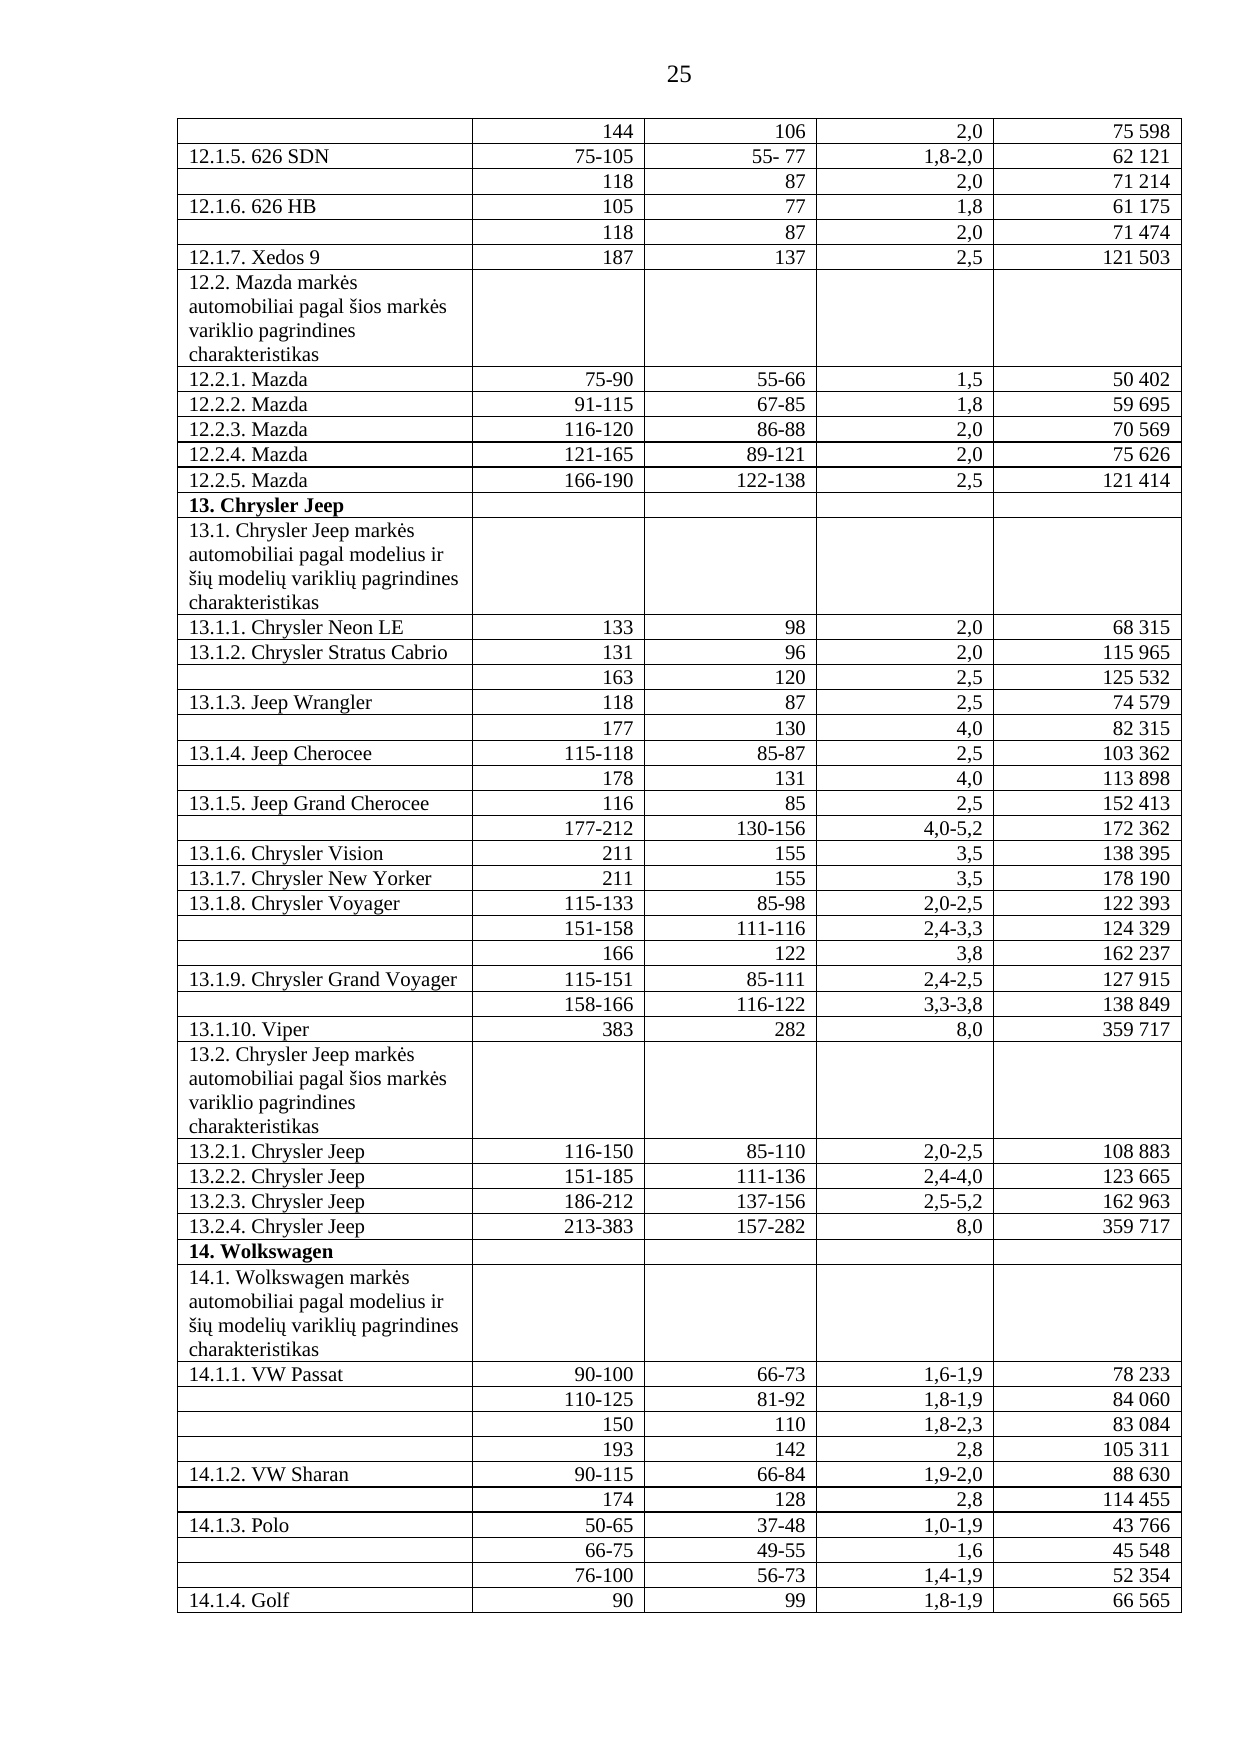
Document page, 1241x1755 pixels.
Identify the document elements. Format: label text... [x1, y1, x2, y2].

table_cell 121-165 [473, 443, 644, 466]
table_cell [817, 1042, 993, 1138]
table_cell [994, 493, 1181, 517]
table_cell 49-55 [645, 1538, 816, 1562]
table_cell 114 455 [994, 1488, 1181, 1511]
table_cell 2,0 [817, 119, 993, 143]
table_cell 157-282 [645, 1214, 816, 1238]
table_cell 14.1.1. VW Passat [178, 1362, 472, 1386]
table_cell 2,0-2,5 [817, 891, 993, 915]
table_cell [178, 916, 472, 940]
table_cell 13.1.8. Chrysler Voyager [178, 891, 472, 915]
table_cell [473, 1240, 644, 1263]
table_cell 85 [645, 791, 816, 815]
table_cell 71 214 [994, 169, 1181, 193]
table_cell 116-120 [473, 417, 644, 441]
table_cell [178, 941, 472, 965]
table_cell 45 548 [994, 1538, 1181, 1562]
table_cell 91-115 [473, 392, 644, 416]
table_cell 116-122 [645, 992, 816, 1016]
table_cell 12.2.4. Mazda [178, 443, 472, 466]
table_cell 152 413 [994, 791, 1181, 815]
table_cell 66-84 [645, 1462, 816, 1486]
table_cell 12.2.1. Mazda [178, 367, 472, 391]
table_cell [178, 665, 472, 689]
table_cell 76-100 [473, 1563, 644, 1587]
table_cell 13.1.9. Chrysler Grand Voyager [178, 966, 472, 991]
table_cell 2,8 [817, 1437, 993, 1461]
table_cell [994, 1265, 1181, 1361]
table_cell 1,6-1,9 [817, 1362, 993, 1386]
table_cell 89-121 [645, 443, 816, 466]
table_cell [645, 1265, 816, 1361]
table_cell 85-111 [645, 966, 816, 991]
table_cell 186-212 [473, 1189, 644, 1213]
table_cell 2,8 [817, 1488, 993, 1511]
table_cell 81-92 [645, 1387, 816, 1411]
table_cell [178, 715, 472, 739]
table_cell 118 [473, 690, 644, 714]
table_cell [178, 992, 472, 1016]
table_cell [994, 1240, 1181, 1263]
table_cell 84 060 [994, 1387, 1181, 1411]
table_cell 282 [645, 1017, 816, 1041]
table_cell 3,8 [817, 941, 993, 965]
table_cell [817, 270, 993, 366]
table_cell 106 [645, 119, 816, 143]
table_cell [473, 518, 644, 614]
table_cell [178, 119, 472, 143]
table_cell 13.1.7. Chrysler New Yorker [178, 866, 472, 890]
table_cell 87 [645, 690, 816, 714]
table_cell 55-66 [645, 367, 816, 391]
table_cell 8,0 [817, 1214, 993, 1238]
table_cell [994, 270, 1181, 366]
table_cell 359 717 [994, 1017, 1181, 1041]
table_cell 8,0 [817, 1017, 993, 1041]
table_cell [473, 1265, 644, 1361]
table_cell 87 [645, 169, 816, 193]
table_cell 13.1. Chrysler Jeep markės automobiliai pagal modelius ir šių modelių variklių pagrindines charakteristikas [178, 518, 472, 614]
table_cell 110 [645, 1412, 816, 1436]
table_cell 3,5 [817, 866, 993, 890]
table_cell 130-156 [645, 816, 816, 840]
table_cell [473, 1042, 644, 1138]
table_cell 67-85 [645, 392, 816, 416]
table_cell 2,4-2,5 [817, 966, 993, 991]
table_cell 50-65 [473, 1513, 644, 1537]
table_cell 138 849 [994, 992, 1181, 1016]
table_cell 150 [473, 1412, 644, 1436]
table_cell [645, 518, 816, 614]
table_cell [178, 1563, 472, 1587]
table_cell 13.1.5. Jeep Grand Cherocee [178, 791, 472, 815]
table_cell [178, 1437, 472, 1461]
table_cell [178, 220, 472, 244]
table_cell 211 [473, 866, 644, 890]
table_cell 12.1.6. 626 HB [178, 195, 472, 218]
table_cell 4,0 [817, 715, 993, 739]
table_cell 111-116 [645, 916, 816, 940]
table_cell 105 [473, 195, 644, 218]
table_cell 13.1.1. Chrysler Neon LE [178, 615, 472, 639]
table_cell 2,0 [817, 443, 993, 466]
table_cell 128 [645, 1488, 816, 1511]
table_cell 37-48 [645, 1513, 816, 1537]
table_cell 13. Chrysler Jeep [178, 493, 472, 517]
table_cell 213-383 [473, 1214, 644, 1238]
table_cell 130 [645, 715, 816, 739]
table_cell 151-185 [473, 1164, 644, 1188]
table_cell [178, 1387, 472, 1411]
table_cell 383 [473, 1017, 644, 1041]
table_cell 62 121 [994, 144, 1181, 168]
table_cell 75 626 [994, 443, 1181, 466]
table_cell 1,8-1,9 [817, 1387, 993, 1411]
table_cell 178 190 [994, 866, 1181, 890]
table_cell 1,5 [817, 367, 993, 391]
table_cell 133 [473, 615, 644, 639]
table_cell 13.1.2. Chrysler Stratus Cabrio [178, 640, 472, 664]
table_cell 116 [473, 791, 644, 815]
table_cell 2,5 [817, 690, 993, 714]
table_cell 131 [473, 640, 644, 664]
table_cell 78 233 [994, 1362, 1181, 1386]
table_cell 1,8-1,9 [817, 1588, 993, 1612]
table_cell 359 717 [994, 1214, 1181, 1238]
table_cell 172 362 [994, 816, 1181, 840]
table_cell 142 [645, 1437, 816, 1461]
table_cell 85-87 [645, 741, 816, 764]
table_cell [817, 493, 993, 517]
table_cell 124 329 [994, 916, 1181, 940]
table_cell 115 965 [994, 640, 1181, 664]
table_cell [645, 493, 816, 517]
table_cell 74 579 [994, 690, 1181, 714]
table_cell 4,0-5,2 [817, 816, 993, 840]
table_cell [645, 270, 816, 366]
table_cell 121 414 [994, 468, 1181, 492]
table_cell 116-150 [473, 1139, 644, 1163]
table_cell 1,6 [817, 1538, 993, 1562]
table_cell [817, 1240, 993, 1263]
table_cell 122 393 [994, 891, 1181, 915]
table_cell 66-75 [473, 1538, 644, 1562]
table_cell 12.2.2. Mazda [178, 392, 472, 416]
table_cell 13.2.2. Chrysler Jeep [178, 1164, 472, 1188]
table_cell 108 883 [994, 1139, 1181, 1163]
table_cell 43 766 [994, 1513, 1181, 1537]
table_cell 14.1.2. VW Sharan [178, 1462, 472, 1486]
table_cell 61 175 [994, 195, 1181, 218]
table_cell 1,4-1,9 [817, 1563, 993, 1587]
table_cell 1,8-2,0 [817, 144, 993, 168]
table_cell 3,5 [817, 841, 993, 865]
table_cell 2,0 [817, 640, 993, 664]
table_cell [817, 1265, 993, 1361]
table_cell 137-156 [645, 1189, 816, 1213]
table_cell 103 362 [994, 741, 1181, 764]
table_cell 125 532 [994, 665, 1181, 689]
table_cell 2,0 [817, 417, 993, 441]
table_cell 88 630 [994, 1462, 1181, 1486]
table_cell 174 [473, 1488, 644, 1511]
table_cell 131 [645, 766, 816, 790]
table_cell 166-190 [473, 468, 644, 492]
table_cell 13.1.10. Viper [178, 1017, 472, 1041]
table_cell 66 565 [994, 1588, 1181, 1612]
table_cell 82 315 [994, 715, 1181, 739]
table_cell 2,5 [817, 468, 993, 492]
table_cell 3,3-3,8 [817, 992, 993, 1016]
table_cell 2,5-5,2 [817, 1189, 993, 1213]
table_cell 14.1.4. Golf [178, 1588, 472, 1612]
table_cell 4,0 [817, 766, 993, 790]
table_cell 13.2. Chrysler Jeep markės automobiliai pagal šios markės variklio pagrindines charakteristikas [178, 1042, 472, 1138]
table_cell 55- 77 [645, 144, 816, 168]
table_cell 75-105 [473, 144, 644, 168]
table_cell 12.2.3. Mazda [178, 417, 472, 441]
table_cell 177-212 [473, 816, 644, 840]
table_cell 163 [473, 665, 644, 689]
table_cell 178 [473, 766, 644, 790]
table_cell 90-115 [473, 1462, 644, 1486]
table_cell [178, 1412, 472, 1436]
table_cell 122 [645, 941, 816, 965]
table_cell [178, 766, 472, 790]
table_cell 68 315 [994, 615, 1181, 639]
table_cell 90 [473, 1588, 644, 1612]
table_cell 2,5 [817, 791, 993, 815]
table_cell 1,8-2,3 [817, 1412, 993, 1436]
table_cell 121 503 [994, 245, 1181, 269]
table_cell [645, 1240, 816, 1263]
table_cell 110-125 [473, 1387, 644, 1411]
table_cell 120 [645, 665, 816, 689]
table_cell 1,9-2,0 [817, 1462, 993, 1486]
table_cell 13.2.3. Chrysler Jeep [178, 1189, 472, 1213]
table_cell 13.2.4. Chrysler Jeep [178, 1214, 472, 1238]
table_cell 162 963 [994, 1189, 1181, 1213]
table_cell 2,0 [817, 615, 993, 639]
table_cell 98 [645, 615, 816, 639]
table_cell 12.1.7. Xedos 9 [178, 245, 472, 269]
table_cell [645, 1042, 816, 1138]
table_cell 85-110 [645, 1139, 816, 1163]
table_cell 71 474 [994, 220, 1181, 244]
table_cell 122-138 [645, 468, 816, 492]
table_cell 75 598 [994, 119, 1181, 143]
table_cell 151-158 [473, 916, 644, 940]
table_cell 105 311 [994, 1437, 1181, 1461]
table_cell 86-88 [645, 417, 816, 441]
table_cell 13.1.6. Chrysler Vision [178, 841, 472, 865]
table_cell 96 [645, 640, 816, 664]
table_cell 90-100 [473, 1362, 644, 1386]
table_cell 113 898 [994, 766, 1181, 790]
table_cell 13.1.3. Jeep Wrangler [178, 690, 472, 714]
table_cell 137 [645, 245, 816, 269]
table_cell 155 [645, 866, 816, 890]
table_cell 2,4-4,0 [817, 1164, 993, 1188]
table_cell 85-98 [645, 891, 816, 915]
table_cell 211 [473, 841, 644, 865]
table_cell [178, 169, 472, 193]
table_cell 66-73 [645, 1362, 816, 1386]
table_cell 2,5 [817, 245, 993, 269]
table_cell 115-151 [473, 966, 644, 991]
table_cell 99 [645, 1588, 816, 1612]
table_cell 52 354 [994, 1563, 1181, 1587]
table_cell 2,5 [817, 741, 993, 764]
table_cell [178, 816, 472, 840]
table_cell 12.2. Mazda markės automobiliai pagal šios markės variklio pagrindines charakteristikas [178, 270, 472, 366]
table_cell 75-90 [473, 367, 644, 391]
table_cell 13.2.1. Chrysler Jeep [178, 1139, 472, 1163]
table_cell 187 [473, 245, 644, 269]
table_cell 87 [645, 220, 816, 244]
table_cell 2,0 [817, 220, 993, 244]
table_cell 115-133 [473, 891, 644, 915]
table_cell 12.1.5. 626 SDN [178, 144, 472, 168]
table_cell 59 695 [994, 392, 1181, 416]
table_cell 138 395 [994, 841, 1181, 865]
table_cell [994, 518, 1181, 614]
table_cell [178, 1488, 472, 1511]
table_cell [994, 1042, 1181, 1138]
table_cell [473, 493, 644, 517]
table_cell 1,0-1,9 [817, 1513, 993, 1537]
table_cell 14. Wolkswagen [178, 1240, 472, 1263]
table_cell 155 [645, 841, 816, 865]
table_cell [473, 270, 644, 366]
table_cell 77 [645, 195, 816, 218]
table_cell 70 569 [994, 417, 1181, 441]
table_cell 162 237 [994, 941, 1181, 965]
table_cell 14.1.3. Polo [178, 1513, 472, 1537]
table_cell 2,5 [817, 665, 993, 689]
table_cell 14.1. Wolkswagen markės automobiliai pagal modelius ir šių modelių variklių pagrindines charakteristikas [178, 1265, 472, 1361]
table_cell 56-73 [645, 1563, 816, 1587]
table_cell 1,8 [817, 195, 993, 218]
table_cell 144 [473, 119, 644, 143]
table_cell 2,0-2,5 [817, 1139, 993, 1163]
table_cell 127 915 [994, 966, 1181, 991]
table_cell 123 665 [994, 1164, 1181, 1188]
table_cell 166 [473, 941, 644, 965]
table_cell 193 [473, 1437, 644, 1461]
table_cell 1,8 [817, 392, 993, 416]
table_cell 158-166 [473, 992, 644, 1016]
table_cell [817, 518, 993, 614]
table_cell 2,0 [817, 169, 993, 193]
table_cell 118 [473, 169, 644, 193]
table_cell 177 [473, 715, 644, 739]
table_cell 115-118 [473, 741, 644, 764]
table_cell 50 402 [994, 367, 1181, 391]
table_cell 12.2.5. Mazda [178, 468, 472, 492]
table_cell 118 [473, 220, 644, 244]
table_cell [178, 1538, 472, 1562]
table_cell 83 084 [994, 1412, 1181, 1436]
table_cell 13.1.4. Jeep Cherocee [178, 741, 472, 764]
table_cell 111-136 [645, 1164, 816, 1188]
table_cell 2,4-3,3 [817, 916, 993, 940]
